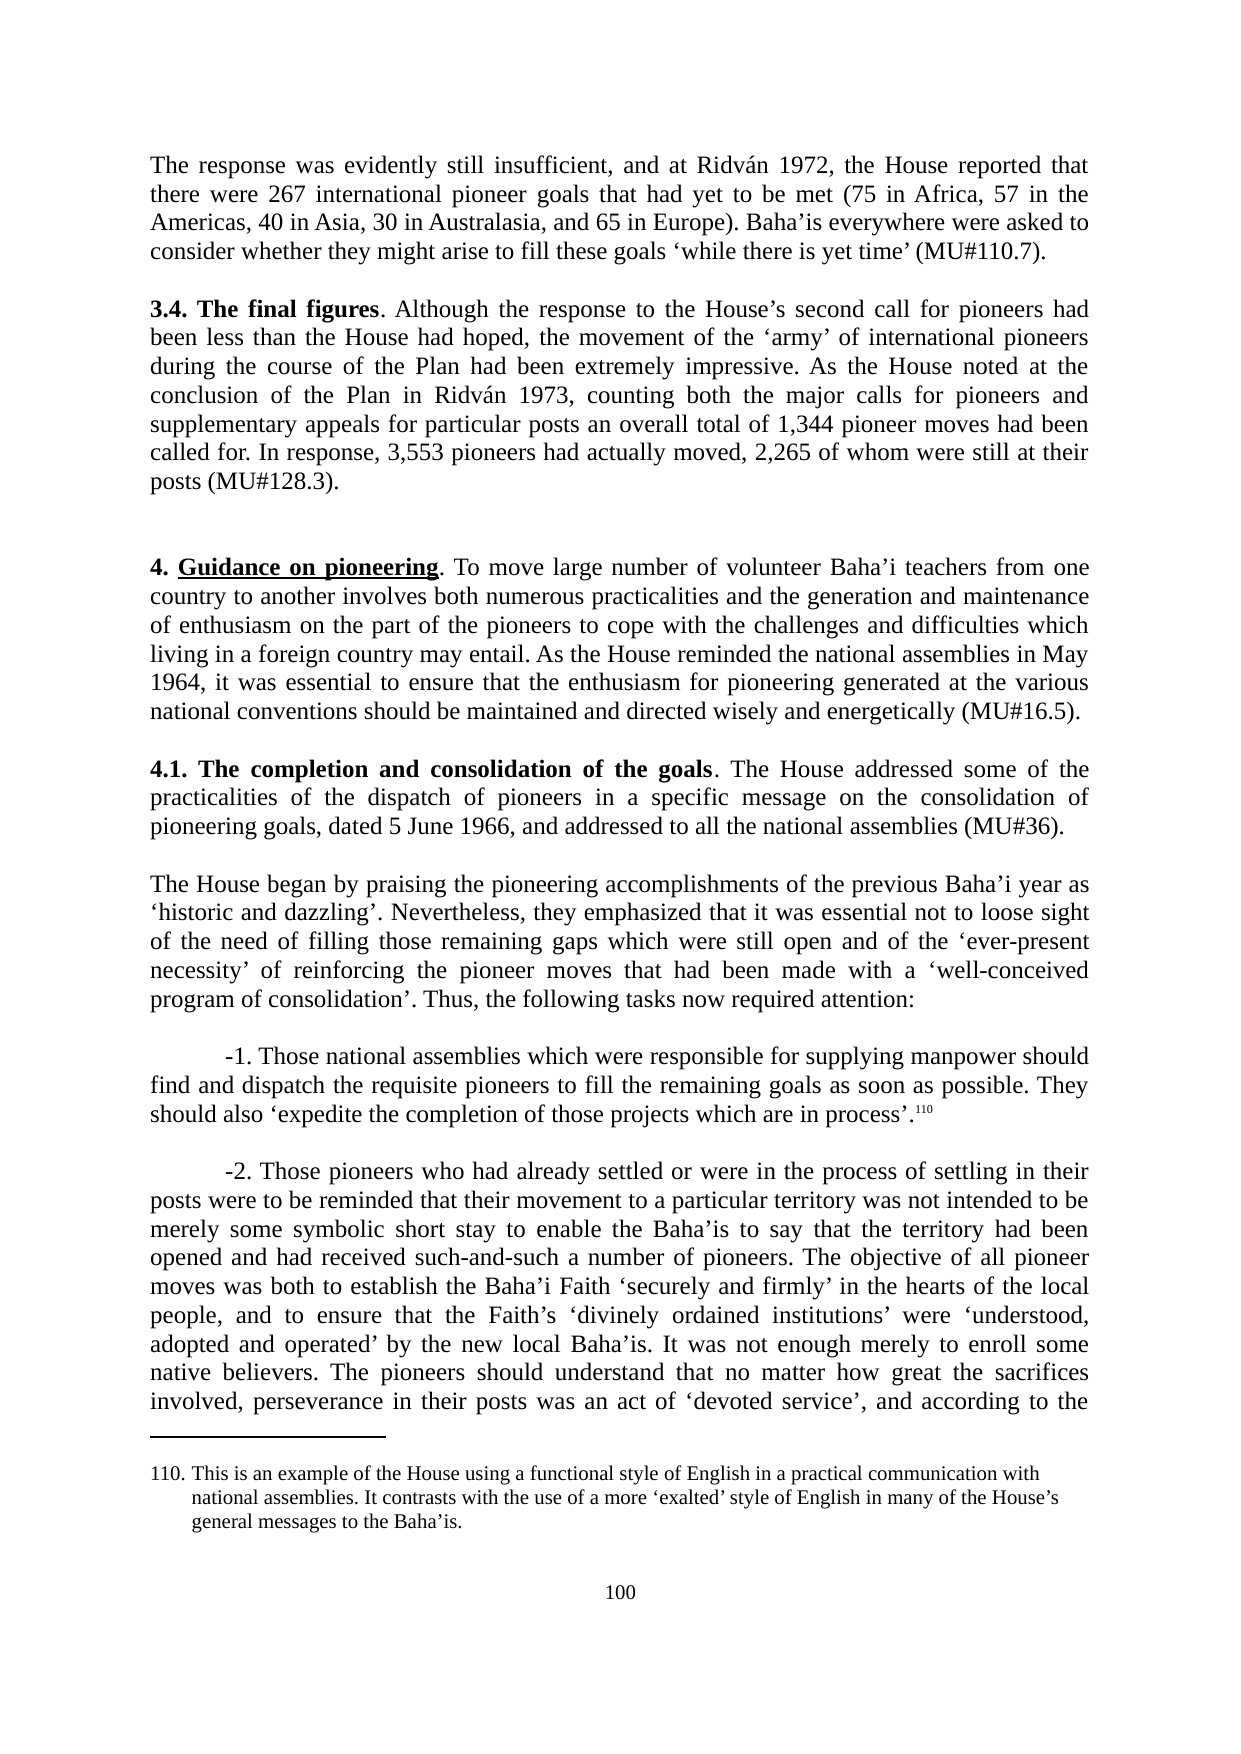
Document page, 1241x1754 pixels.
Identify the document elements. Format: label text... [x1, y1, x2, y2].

text The response was evidently still insufficient, and at Ridván 1972, the House reported that there were 267 international pioneer goals that had yet to be met (75 in Africa, 57 in the Americas, 40 in Asia, 30 in Australasia, and 65 in Europe). Baha’is everywhere were asked to consider whether they might arise to fill these goals ‘while there is yet time’ (MU#110.7). [150, 150, 1090, 265]
text 4. Guidance on pioneering. To move large number of volunteer Baha’i teachers from one country to another involves both numerous practicalities and the generation and maintenance of enthusiasm on the part of the pioneers to cope with the challenges and difficulties which living in a foreign country may entail. As the House reminded the national assemblies in May 1964, it was essential to ensure that the enthusiasm for pioneering generated at the various national conventions should be maintained and directed wisely and energetically (MU#16.5). [150, 552, 1090, 725]
text The House began by praising the pioneering accomplishments of the previous Baha’i year as ‘historic and dazzling’. Nevertheless, they emphasized that it was essential not to loose sight of the need of filling those remaining gaps which were still open and of the ‘ever-present necessity’ of reinforcing the pioneer moves that had been made with a ‘well-conceived program of consolidation’. Thus, the following tasks now required attention: [150, 869, 1090, 1012]
text -2. Those pioneers who had already settled or were in the process of settling in their posts were to be reminded that their movement to a particular territory was not intended to be merely some symbolic short stay to enable the Baha’is to say that the territory had been opened and had received such-and-such a number of pioneers. The objective of all pioneer moves was both to establish the Baha’i Faith ‘securely and firmly’ in the hearts of the local people, and to ensure that the Faith’s ‘divinely ordained institutions’ were ‘understood, adopted and operated’ by the new local Baha’is. It was not enough merely to enroll some native believers. The pioneers should understand that no matter how great the sacrifices involved, perseverance in their posts was an act of ‘devoted service’, and according to the [150, 1156, 1090, 1415]
text 3.4. The final figures. Although the response to the House’s second call for pioneers had been less than the House had hoped, the movement of the ‘army’ of international pioneers during the course of the Plan had been extremely impressive. As the House noted at the conclusion of the Plan in Ridván 1973, counting both the major calls for pioneers and supplementary appeals for particular posts an overall total of 1,344 pioneer moves had been called for. In response, 3,553 pioneers had actually moved, 2,265 of whom were still at their posts (MU#128.3). [150, 294, 1090, 495]
text 4.1. The completion and consolidation of the goals. The House addressed some of the practicalities of the dispatch of pioneers in a specific message on the consolidation of pioneering goals, dated 5 June 1966, and addressed to all the national assemblies (MU#36). [150, 754, 1090, 840]
text This is an example of the House using a functional style of English in a practical communication with national assemblies. It contrasts with the use of a more ‘exalted’ style of English in many of the House’s general messages to the Baha’is. [150, 1461, 1090, 1533]
text -1. Those national assemblies which were responsible for supplying manpower should find and dispatch the requisite pioneers to fill the remaining goals as soon as possible. They should also ‘expedite the completion of those projects which are in process’. [150, 1041, 1090, 1127]
